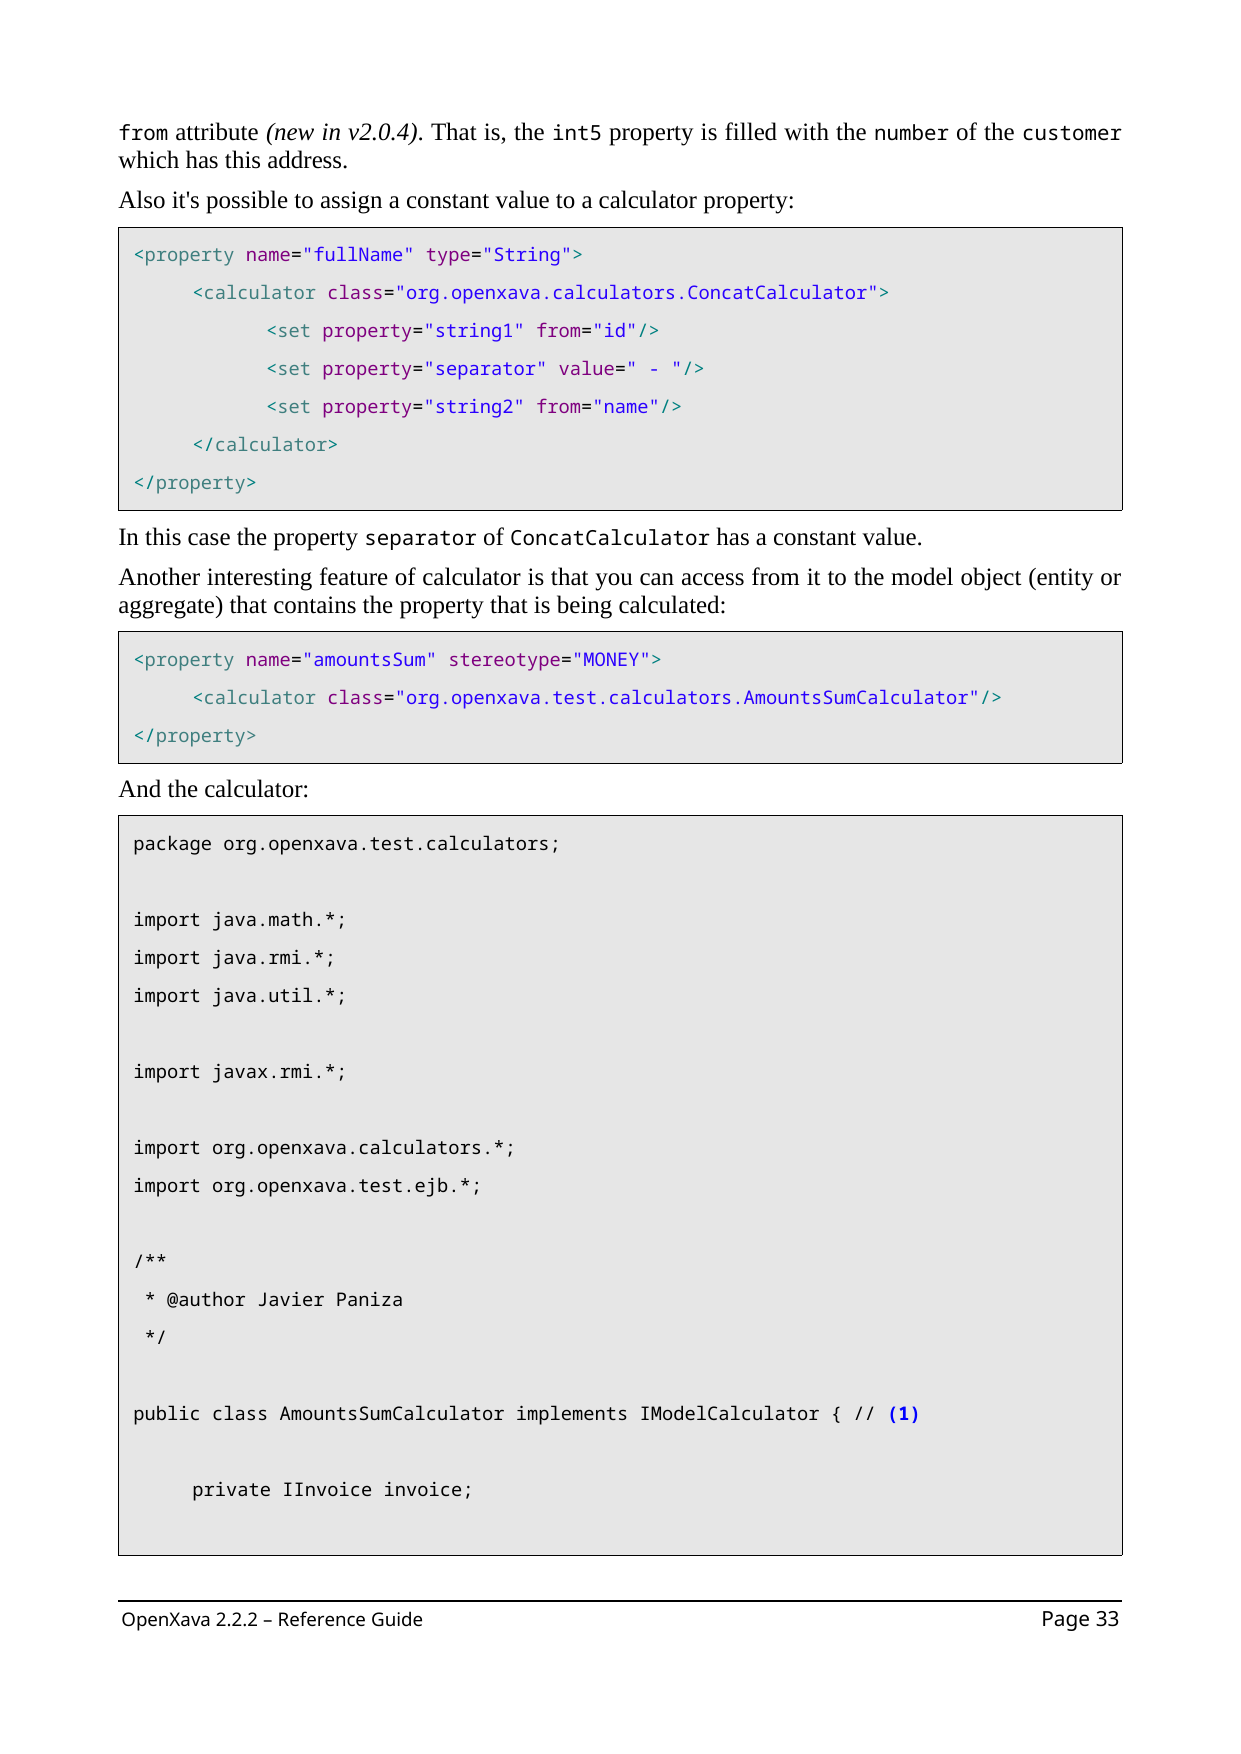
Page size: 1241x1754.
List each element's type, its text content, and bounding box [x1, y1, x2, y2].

text private IInvoice invoice; [119, 1462, 1122, 1500]
text */ [119, 1310, 1122, 1348]
text public class AmountsSumCalculator implements IModelCalculator { // (1) [119, 1386, 1122, 1424]
text import org.openxava.test.ejb.*; [119, 1158, 1122, 1196]
text import org.openxava.calculators.*; [119, 1119, 1122, 1158]
text <property name="fullName" type="String"> [119, 228, 1122, 265]
text * @author Javier Paniza [119, 1272, 1122, 1310]
text <set property="string2" from="name"/> [119, 379, 1122, 417]
text <set property="string1" from="id"/> [119, 303, 1122, 341]
text </calculator> [119, 417, 1122, 455]
text <calculator class="org.openxava.test.calculators.AmountsSumCalculator"/> [119, 669, 1122, 707]
text /** [119, 1234, 1122, 1272]
text import java.math.*; [119, 891, 1122, 929]
text <calculator class="org.openxava.calculators.ConcatCalculator"> [119, 265, 1122, 303]
text And the calculator: [118, 775, 1122, 803]
text import java.rmi.*; [119, 929, 1122, 967]
text import javax.rmi.*; [119, 1043, 1122, 1082]
text <set property="separator" value=" - "/> [119, 341, 1122, 379]
text package org.openxava.test.calculators; [119, 816, 1122, 853]
text Another interesting feature of calculator is that you can access from it to the model object (entity or aggregate) that contains the property that is being calculated: [118, 563, 1122, 619]
text from attribute (new in v2.0.4). That is, the int5 property is filled with the number of the customer which has this address. [118, 118, 1122, 174]
text import java.util.*; [119, 967, 1122, 1006]
text In this case the property separator of ConcatCalculator has a constant value. [118, 523, 1122, 551]
text </property> [119, 455, 1122, 510]
text <property name="amountsSum" stereotype="MONEY"> [119, 632, 1122, 669]
text Also it's possible to assign a constant value to a calculator property: [118, 187, 1122, 214]
text </property> [119, 707, 1122, 763]
